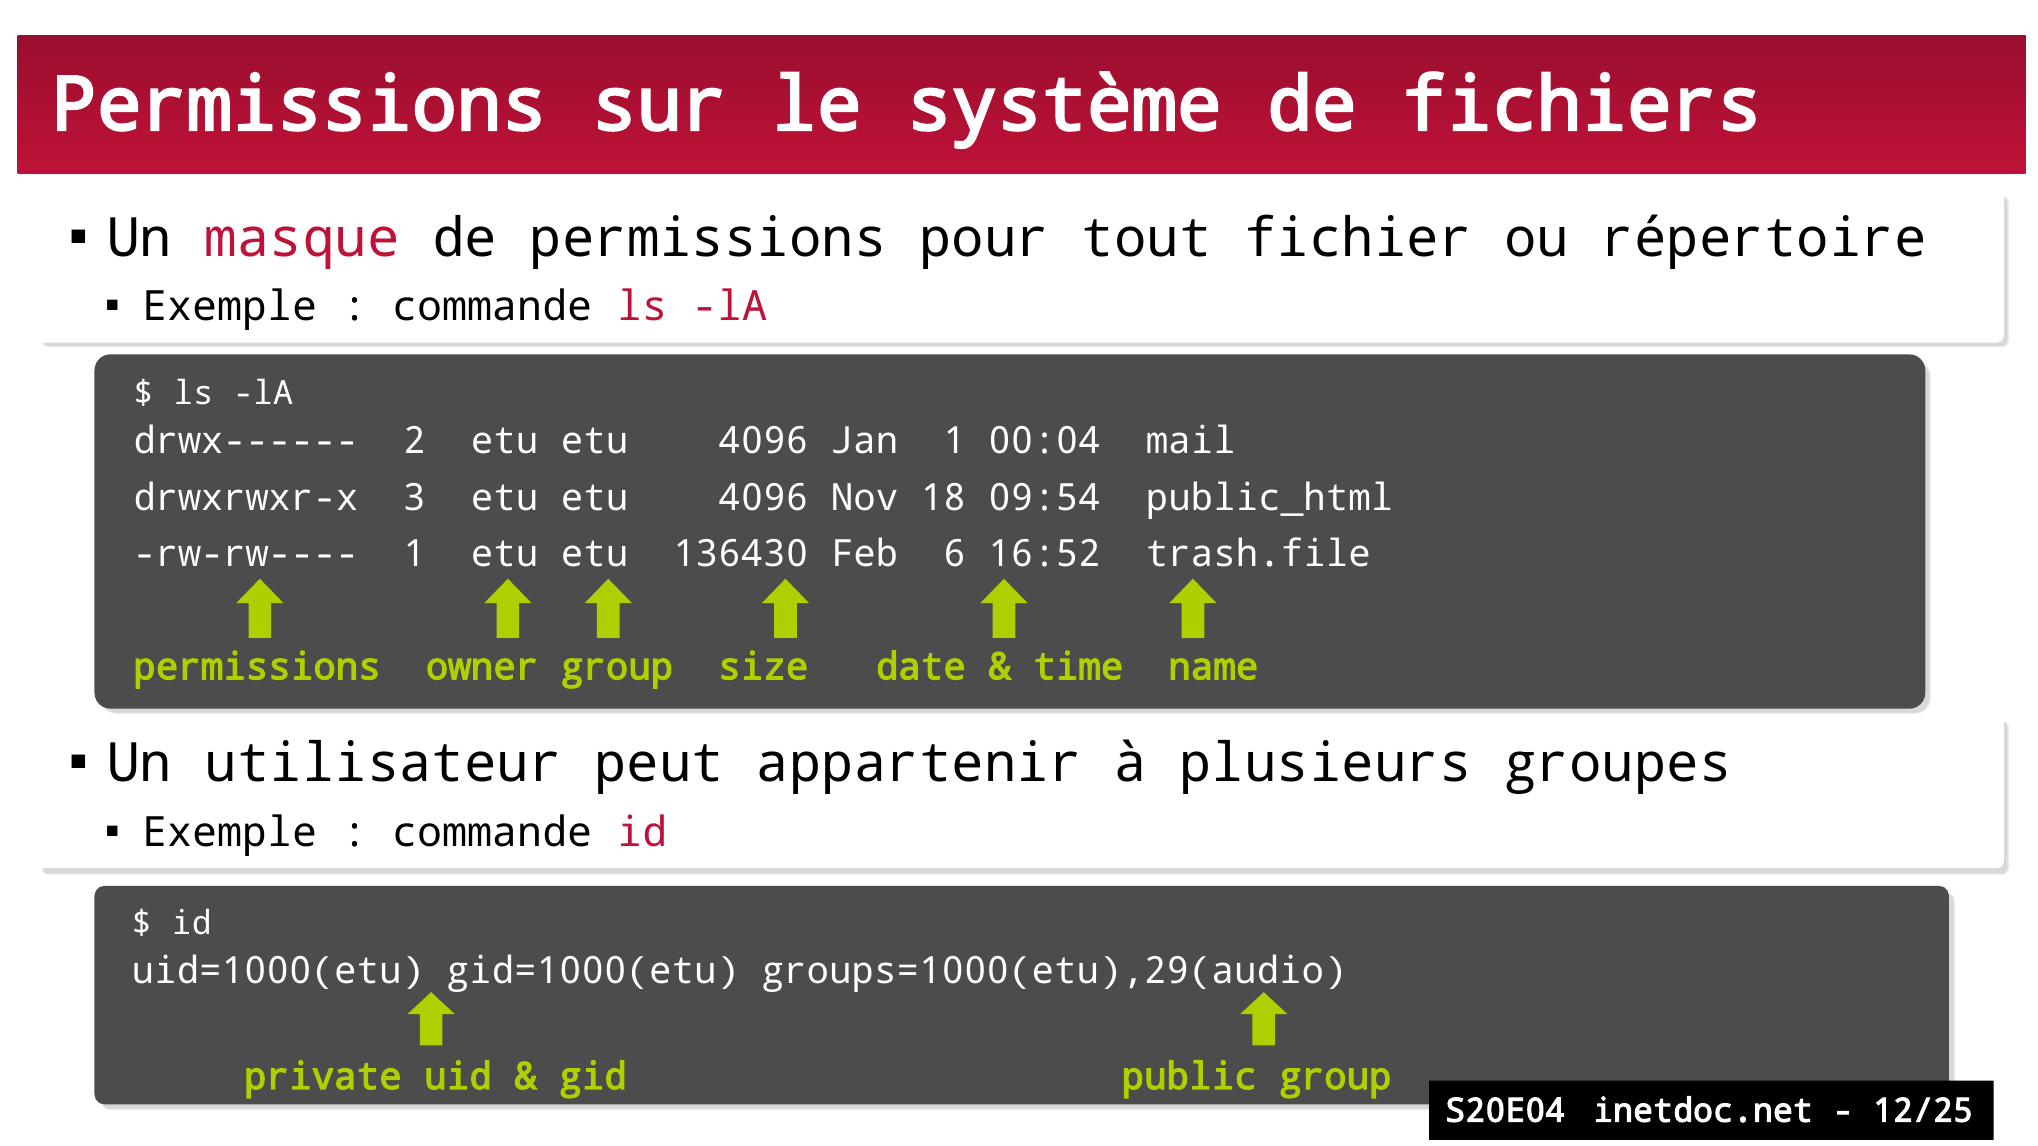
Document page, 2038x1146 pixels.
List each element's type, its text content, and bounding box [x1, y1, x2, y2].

text_box [407, 992, 455, 1046]
text_box $ id uid=1000(etu) gid=1000(etu) groups=1000(etu),29(audio) private uid & gid public group [94, 885, 1949, 1105]
text_box [1240, 992, 1288, 1046]
text_box [484, 578, 532, 638]
text_box [236, 578, 284, 638]
text_box $ ls -lA drwx------ 2 etu etu 4096 Jan 1 00:04 mail drwxrwxr-x 3 etu etu 4096 Nov 18 09:54 public_html -rw-rw---- 1 etu etu 136430 Feb 6 16:52 trash.file permissions owner group size date & time name [94, 354, 1926, 709]
text_box Permissions sur le système de fichiers [17, 35, 2026, 174]
text_box [1169, 578, 1217, 638]
text_box Un masque de permissions pour tout fichier ou répertoire Exemple : commande ls -lA [35, 188, 2004, 343]
text_box S20E04 inetdoc.net - <numéro>/25 [1429, 1080, 1994, 1140]
text_box [980, 578, 1028, 638]
text_box Un utilisateur peut appartenir à plusieurs groupes Exemple : commande id [35, 714, 2004, 869]
text_box [761, 578, 810, 638]
text_box [584, 578, 632, 638]
